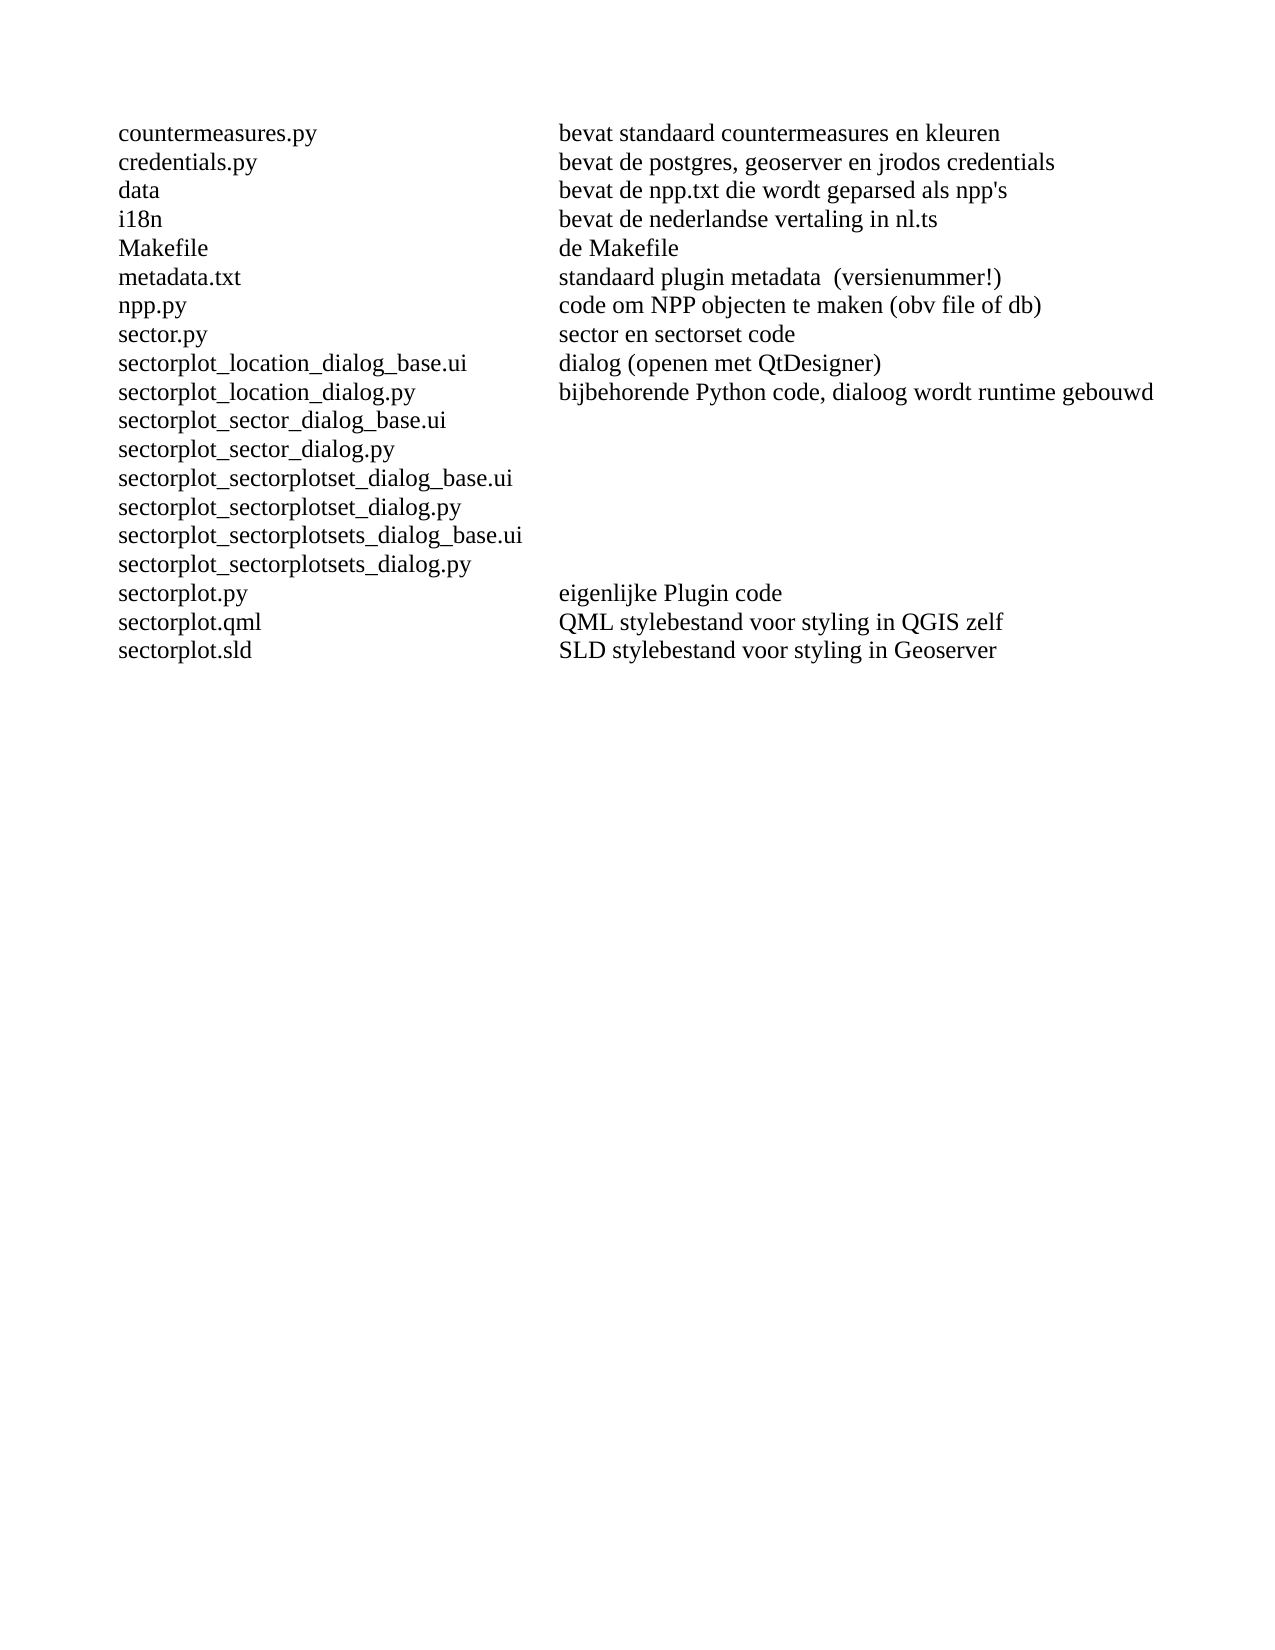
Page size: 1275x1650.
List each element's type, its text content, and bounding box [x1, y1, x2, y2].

text sectorplot_location_dialog.py bijbehorende Python code, dialoog wordt runtime gebouwd [118, 377, 1157, 406]
text sectorplot.sld SLD stylebestand voor styling in Geoserver [118, 636, 1157, 664]
text metadata.txt standaard plugin metadata (versienummer!) [118, 262, 1157, 291]
text sectorplot_sectorplotset_dialog.py [118, 492, 1157, 521]
text sectorplot_sectorplotsets_dialog.py [118, 549, 1157, 578]
text sectorplot_sector_dialog.py [118, 434, 1157, 463]
text sectorplot_sector_dialog_base.ui [118, 406, 1157, 434]
text data bevat de npp.txt die wordt geparsed als npp's [118, 176, 1157, 204]
text sector.py sector en sectorset code [118, 319, 1157, 348]
text countermeasures.py bevat standaard countermeasures en kleuren [118, 118, 1157, 147]
text npp.py code om NPP objecten te maken (obv file of db) [118, 291, 1157, 319]
text credentials.py bevat de postgres, geoserver en jrodos credentials [118, 147, 1157, 176]
text i18n bevat de nederlandse vertaling in nl.ts [118, 204, 1157, 233]
text sectorplot_sectorplotsets_dialog_base.ui [118, 521, 1157, 549]
text sectorplot.py eigenlijke Plugin code [118, 578, 1157, 607]
text sectorplot_sectorplotset_dialog_base.ui [118, 463, 1157, 492]
text sectorplot_location_dialog_base.ui dialog (openen met QtDesigner) [118, 348, 1157, 377]
text sectorplot.qml QML stylebestand voor styling in QGIS zelf [118, 607, 1157, 636]
text Makefile de Makefile [118, 233, 1157, 262]
